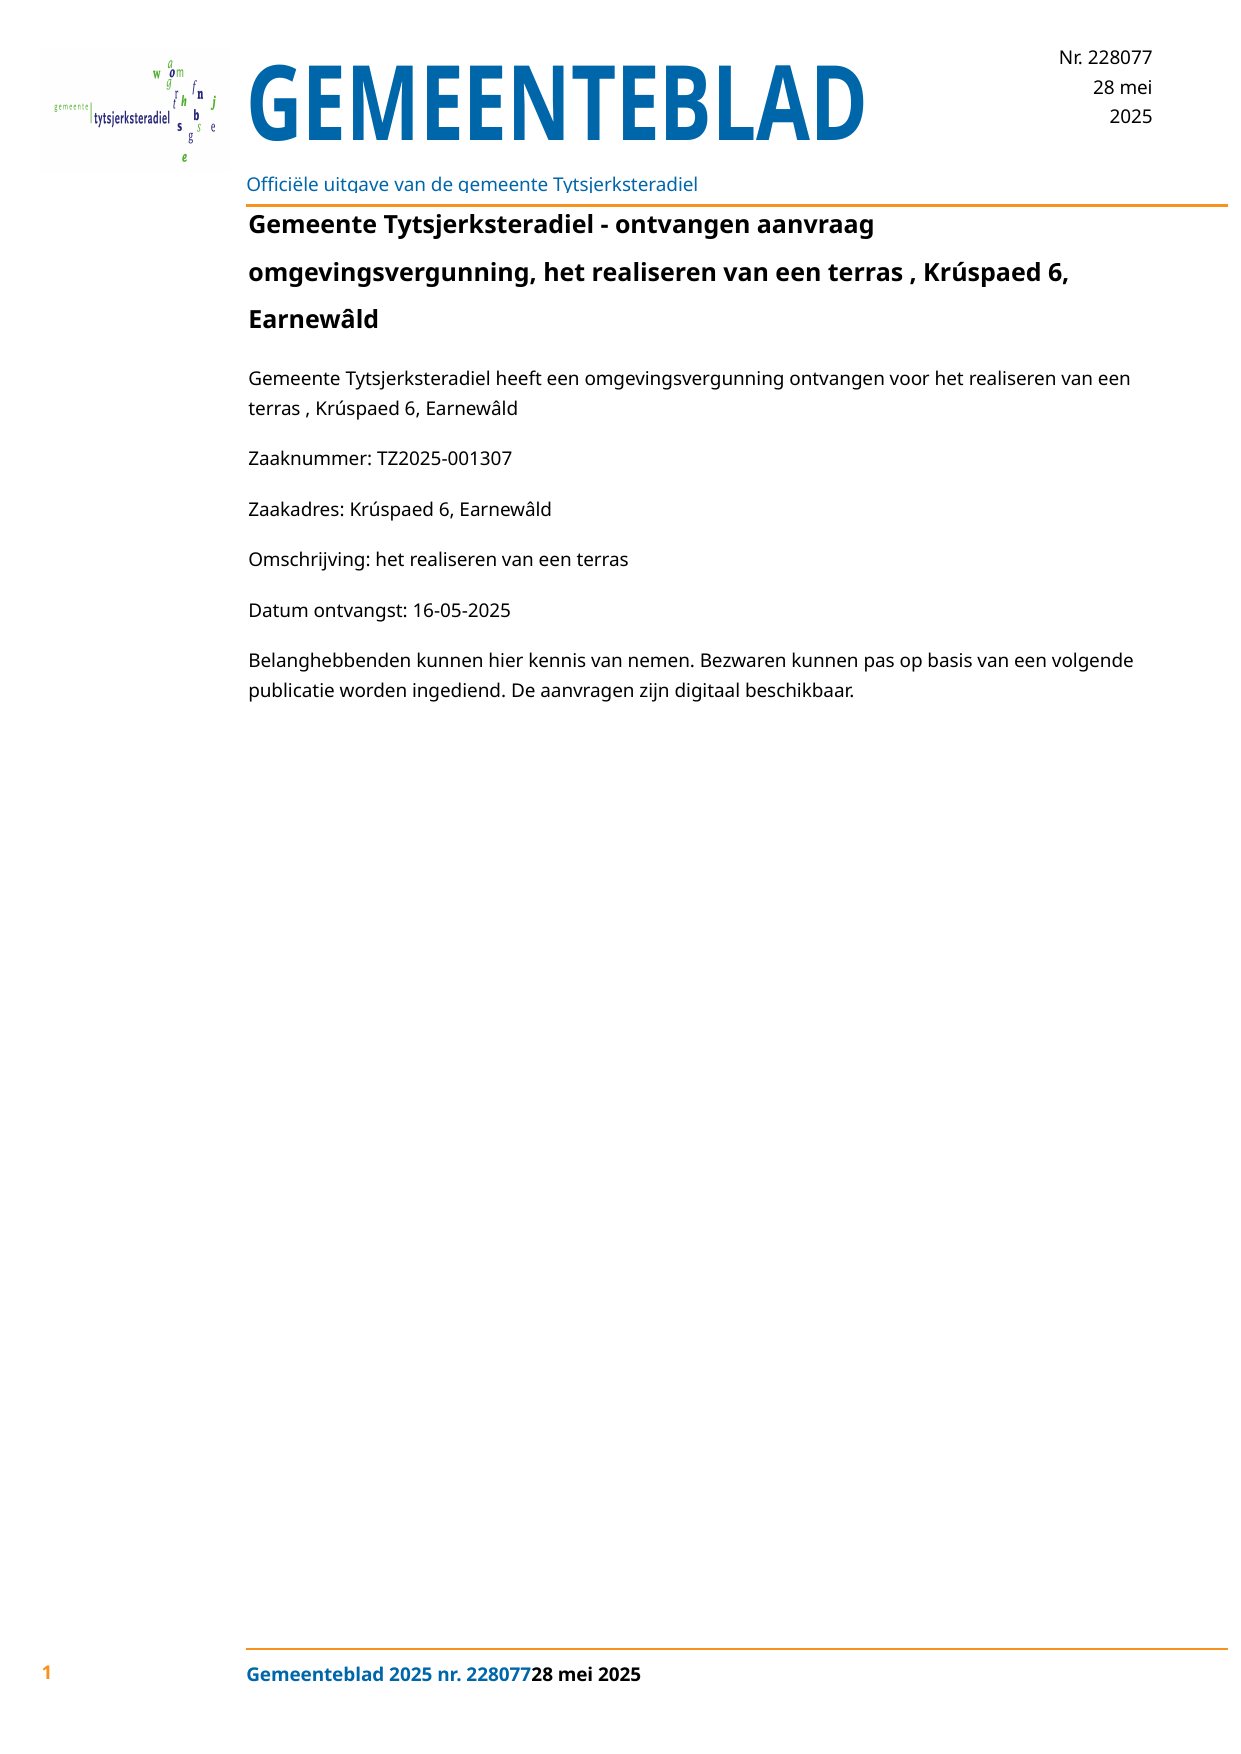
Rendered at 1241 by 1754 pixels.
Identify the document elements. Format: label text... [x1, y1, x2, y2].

text Zaakadres: Krúspaed 6, Earnewâld [248, 496, 1152, 522]
text Gemeente Tytsjerksteradiel - ontvangen aanvraag omgevingsvergunning, het realiseren van een terras , Krúspaed 6, Earnewâld [248, 207, 1152, 336]
text Omschrijving: het realiseren van een terras [248, 546, 1152, 572]
picture [41, 47, 231, 172]
text Datum ontvangst: 16-05-2025 [248, 597, 1152, 622]
text Gemeente Tytsjerksteradiel heeft een omgevingsvergunning ontvangen voor het realiseren van een terras , Krúspaed 6, Earnewâld [248, 366, 1152, 421]
text Zaaknummer: TZ2025-001307 [248, 446, 1152, 471]
text Belanghebbenden kunnen hier kennis van nemen. Bezwaren kunnen pas op basis van een volgende publicatie worden ingediend. De aanvragen zijn digitaal beschikbaar. [248, 647, 1152, 702]
